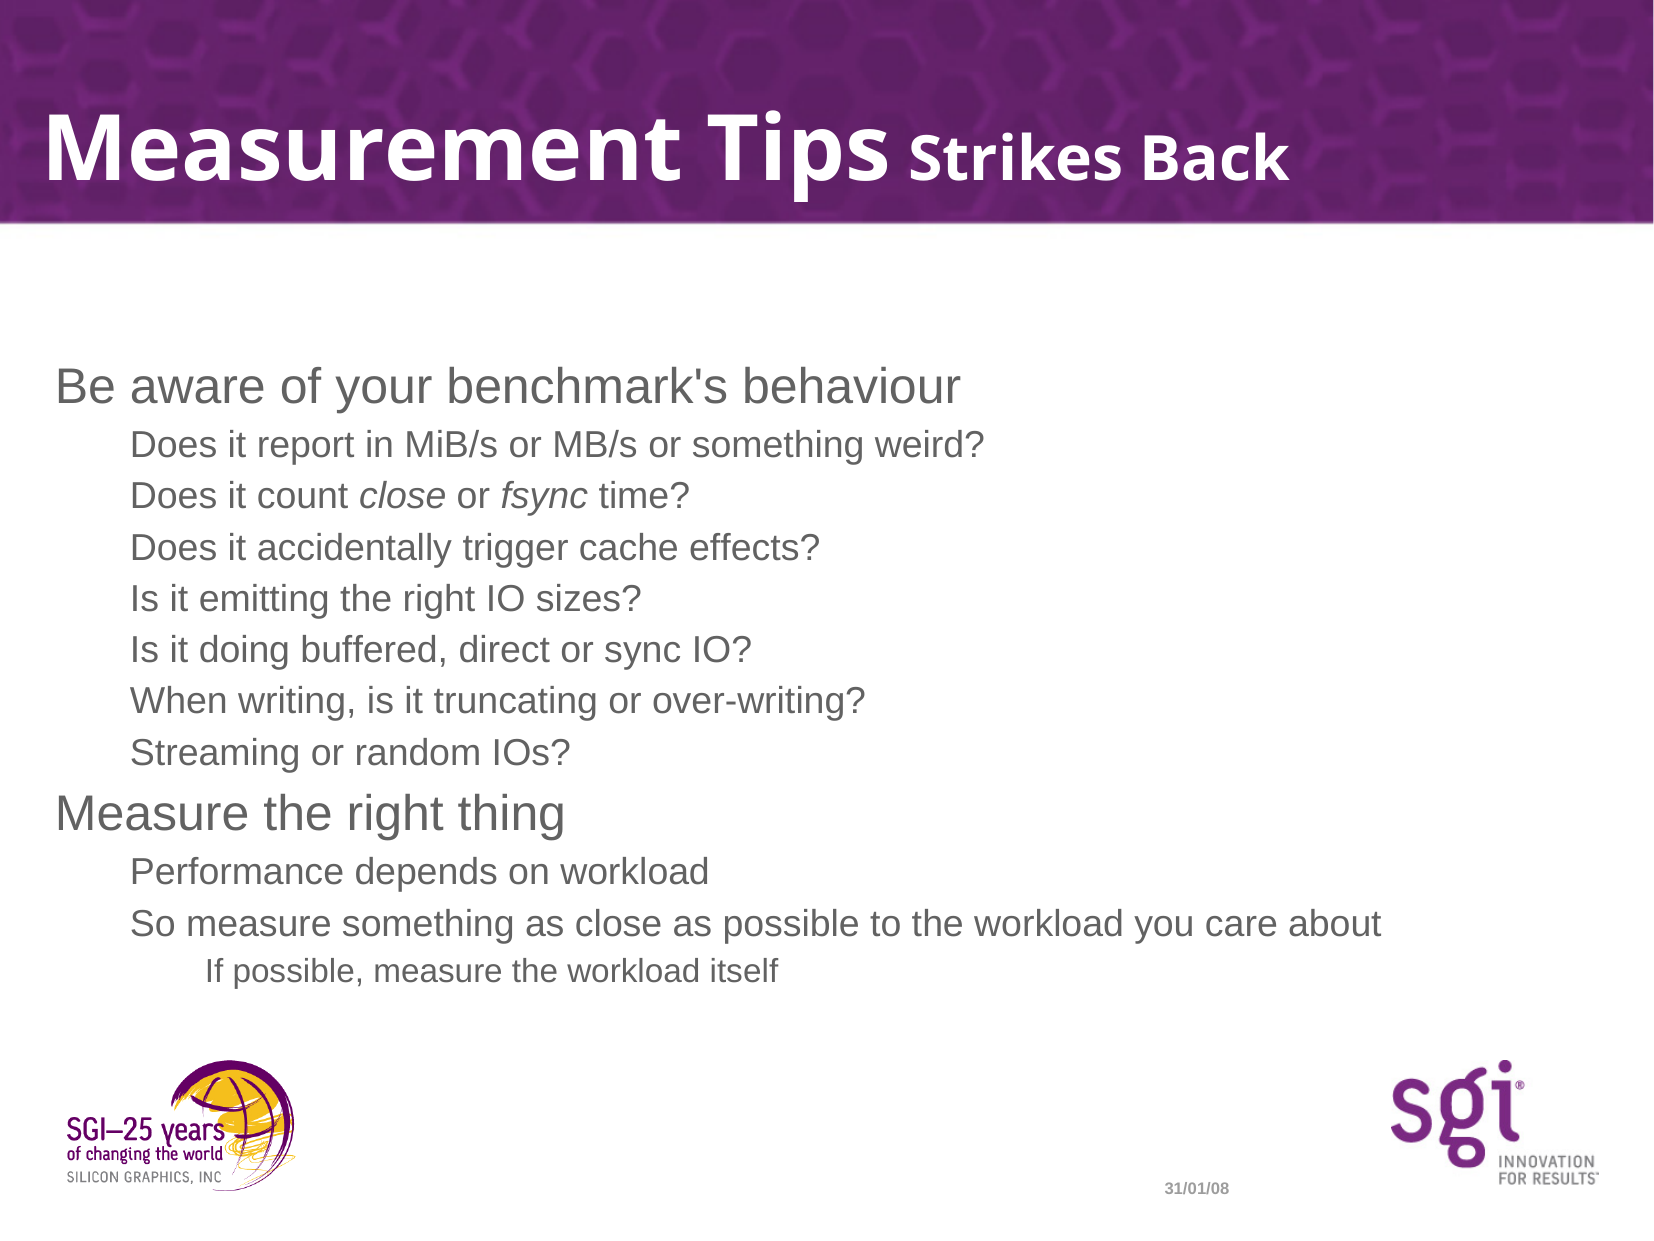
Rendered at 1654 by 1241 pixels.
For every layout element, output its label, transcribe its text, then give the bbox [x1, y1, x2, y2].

list Be aware of your benchmark's behaviour Does it report in MiB/s or MB/s or something weird? Does it count close or fsync time? Does it accidentally trigger cache effects? Is it emitting the right IO sizes? Is it doing buffered, direct or sync IO? When writing, is it truncating or over-writing? Streaming or random IOs? Measure the right thing Performance depends on workload So measure something as close as possible to the workload you care about If possible, measure the workload itself [55, 358, 1461, 1048]
picture [0, 0, 1654, 1194]
title Measurement Tips Strikes Back [41, 48, 1447, 241]
